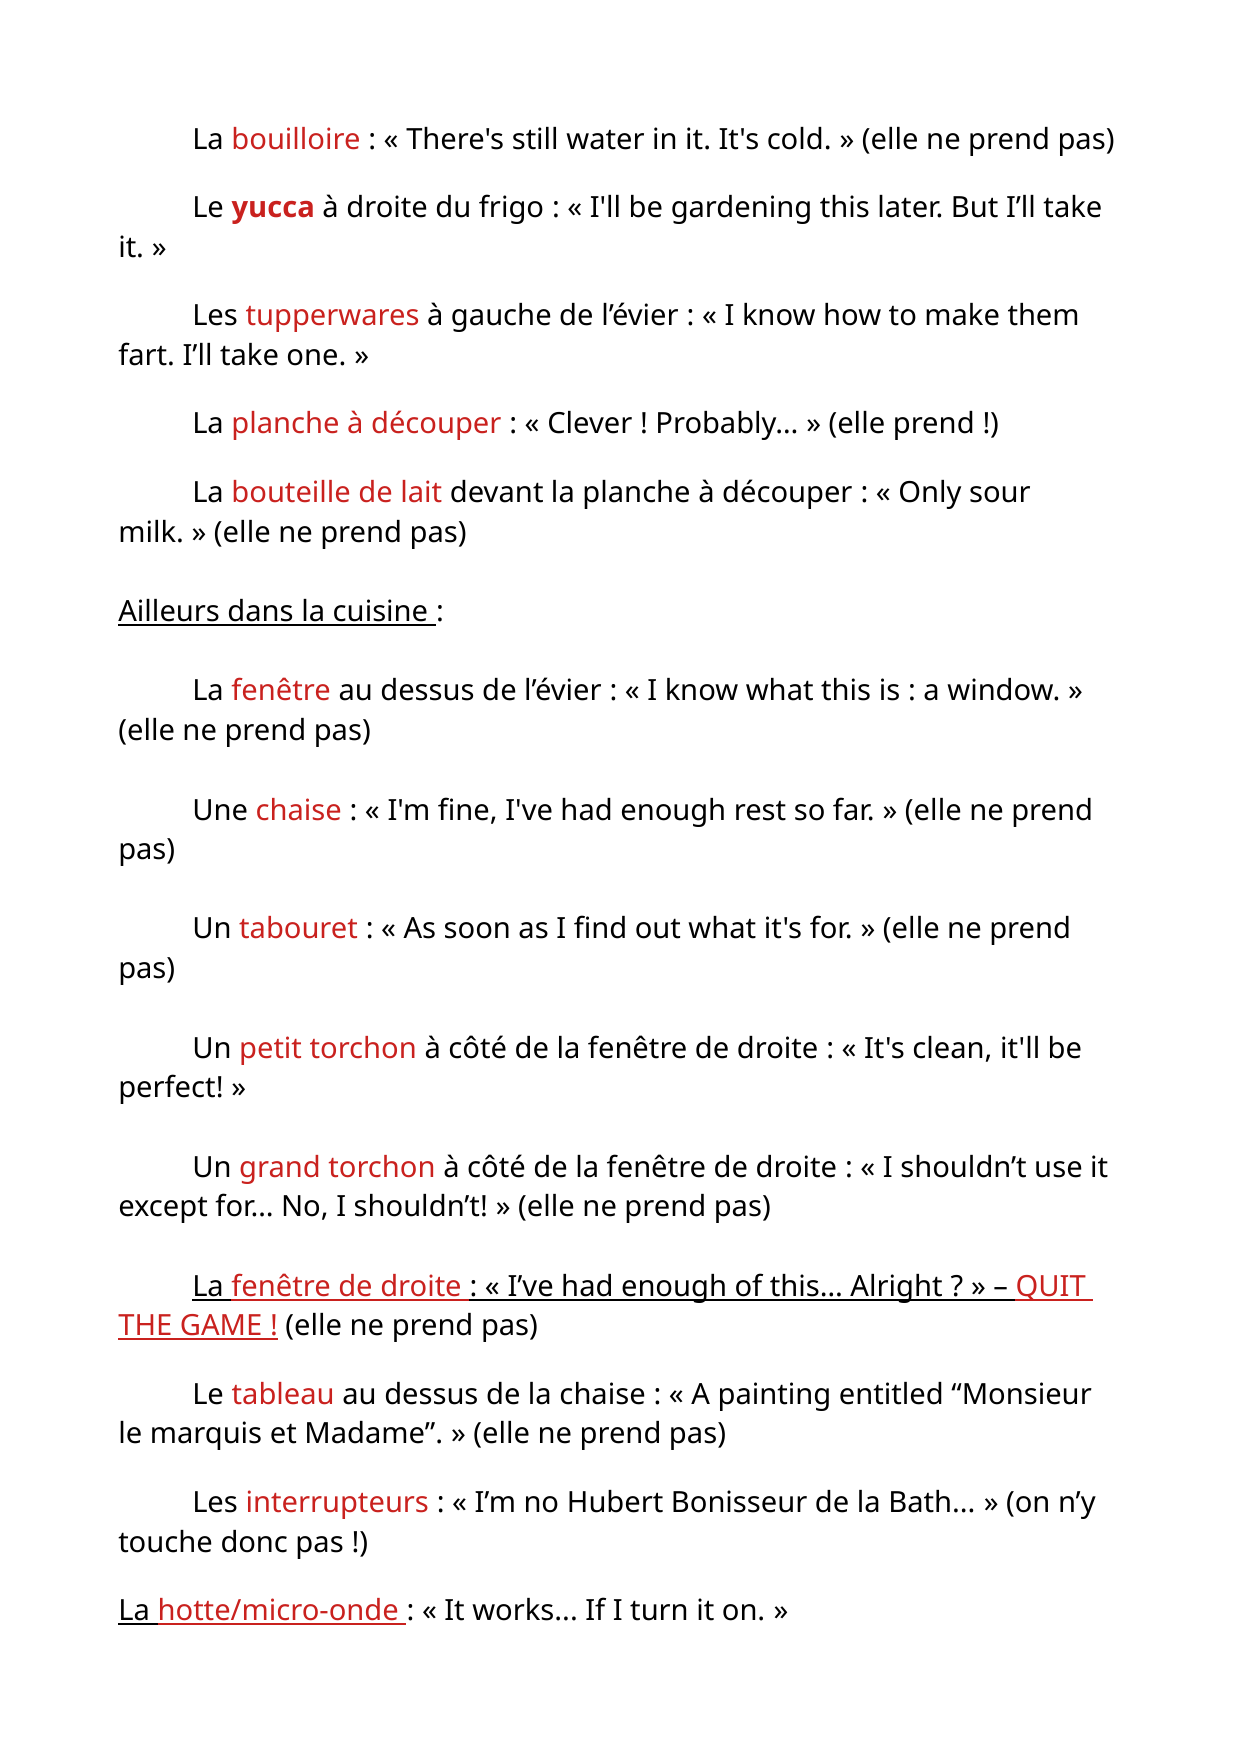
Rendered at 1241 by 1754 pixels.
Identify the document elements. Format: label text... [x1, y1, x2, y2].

text Le tableau au dessus de la chaise : « A painting entitled “Monsieur le marquis et Madame”. » (elle ne prend pas) [118, 1373, 1122, 1452]
text La fenêtre au dessus de l’évier : « I know what this is : a window. » (elle ne prend pas) [118, 670, 1122, 749]
text Un grand torchon à côté de la fenêtre de droite : « I shouldn’t use it except for… No, I shouldn’t! » (elle ne prend pas) [118, 1146, 1122, 1225]
text Le yucca à droite du frigo : « I'll be gardening this later. But I’ll take it. » [118, 187, 1122, 266]
text La fenêtre de droite : « I’ve had enough of this… Alright ? » – QUIT THE GAME ! (elle ne prend pas) [118, 1265, 1122, 1344]
text Les interrupteurs : « I’m no Hubert Bonisseur de la Bath... » (on n’y touche donc pas !) [118, 1481, 1122, 1561]
text Un petit torchon à côté de la fenêtre de droite : « It's clean, it'll be perfect! » [118, 1027, 1122, 1106]
text Un tabouret : « As soon as I find out what it's for. » (elle ne prend pas) [118, 908, 1122, 987]
text Une chaise : « I'm fine, I've had enough rest so far. » (elle ne prend pas) [118, 789, 1122, 868]
text Ailleurs dans la cuisine : [118, 590, 1122, 630]
text Les tupperwares à gauche de l’évier : « I know how to make them fart. I’ll take one. » [118, 295, 1122, 374]
text La planche à découper : « Clever ! Probably… » (elle prend !) [118, 403, 1122, 442]
text La bouilloire : « There's still water in it. It's cold. » (elle ne prend pas) [118, 118, 1122, 158]
text La hotte/micro-onde : « It works... If I turn it on. » [118, 1589, 1122, 1629]
text La bouteille de lait devant la planche à découper : « Only sour milk. » (elle ne prend pas) [118, 471, 1122, 551]
